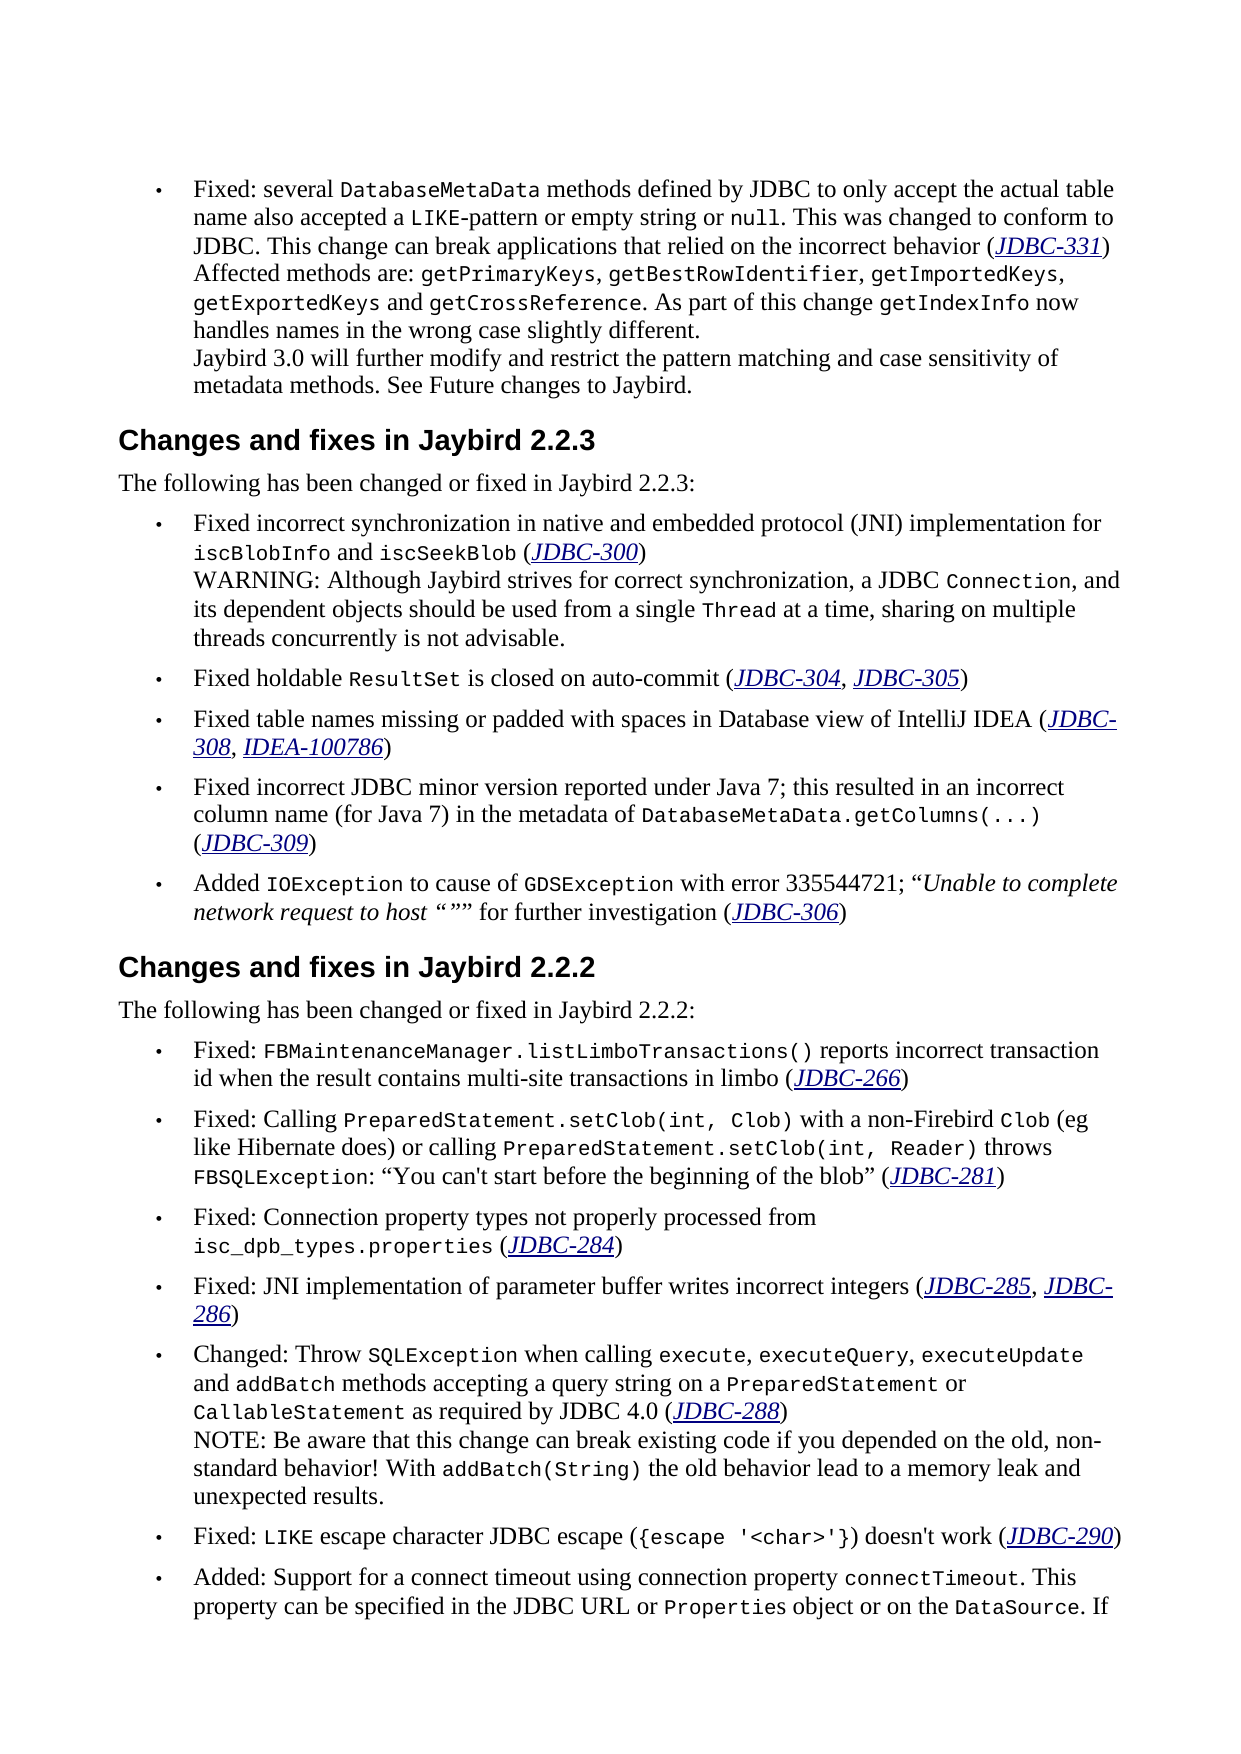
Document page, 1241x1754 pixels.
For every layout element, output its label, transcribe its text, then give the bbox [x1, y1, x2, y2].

list Fixed incorrect JDBC minor version reported under Java 7; this resulted in an incorrect column name (for Java 7) in the metadata of DatabaseMetaData.getColumns(...) (JDBC-309) [156, 773, 1122, 857]
list Added IOException to cause of GDSException with error 335544721; “Unable to complete network request to host “”” for further investigation (JDBC-306) [156, 869, 1122, 926]
list Fixed: JNI implementation of parameter buffer writes incorrect integers (JDBC-285, JDBC-286) [156, 1272, 1122, 1328]
list Fixed table names missing or padded with spaces in Database view of IntelliJ IDEA (JDBC-308, IDEA-100786) [156, 705, 1122, 760]
list Changed: Throw SQLException when calling execute, executeQuery, executeUpdate and addBatch methods accepting a query string on a PreparedStatement or CallableStatement as required by JDBC 4.0 (JDBC-288) NOTE: Be aware that this change can break existing code if you depended on the old, non-standard behavior! With addBatch(String) the old behavior lead to a memory leak and unexpected results. [156, 1340, 1122, 1510]
text The following has been changed or fixed in Jaybird 2.2.3: [118, 469, 1122, 497]
list Fixed: Calling PreparedStatement.setClob(int, Clob) with a non-Firebird Clob (eg like Hibernate does) or calling PreparedStatement.setClob(int, Reader) throws FBSQLException: “You can't start before the beginning of the blob” (JDBC-281) [156, 1105, 1122, 1190]
list Fixed holdable ResultSet is closed on auto-commit (JDBC-304, JDBC-305) [156, 664, 1122, 692]
list Fixed: FBMaintenanceManager.listLimboTransactions() reports incorrect transaction id when the result contains multi-site transactions in limbo (JDBC-266) [156, 1036, 1122, 1092]
list Added: Support for a connect timeout using connection property connectTimeout. This property can be specified in the JDBC URL or Properties object or on the DataSource. If [156, 1563, 1122, 1621]
list Fixed: several DatabaseMetaData methods defined by JDBC to only accept the actual table name also accepted a LIKE-pattern or empty string or null. This was changed to conform to JDBC. This change can break applications that relied on the incorrect behavior (JDBC-331) Affected methods are: getPrimaryKeys, getBestRowIdentifier, getImportedKeys, getExportedKeys and getCrossReference. As part of this change getIndexInfo now handles names in the wrong case slightly different. Jaybird 3.0 will further modify and restrict the pattern matching and case sensitivity of metadata methods. See Future changes to Jaybird. [156, 175, 1122, 399]
subtitle Changes and fixes in Jaybird 2.2.3 [118, 424, 1122, 457]
list Fixed: Connection property types not properly processed from isc_dpb_types.properties (JDBC-284) [156, 1203, 1122, 1260]
list Fixed incorrect synchronization in native and embedded protocol (JNI) implementation for iscBlobInfo and iscSeekBlob (JDBC-300) WARNING: Although Jaybird strives for correct synchronization, a JDBC Connection, and its dependent objects should be used from a single Thread at a time, sharing on multiple threads concurrently is not advisable. [156, 509, 1122, 651]
text The following has been changed or fixed in Jaybird 2.2.2: [118, 996, 1122, 1023]
list Fixed: LIKE escape character JDBC escape ({escape '<char>'}) doesn't work (JDBC-290) [156, 1522, 1122, 1551]
subtitle Changes and fixes in Jaybird 2.2.2 [118, 951, 1122, 983]
